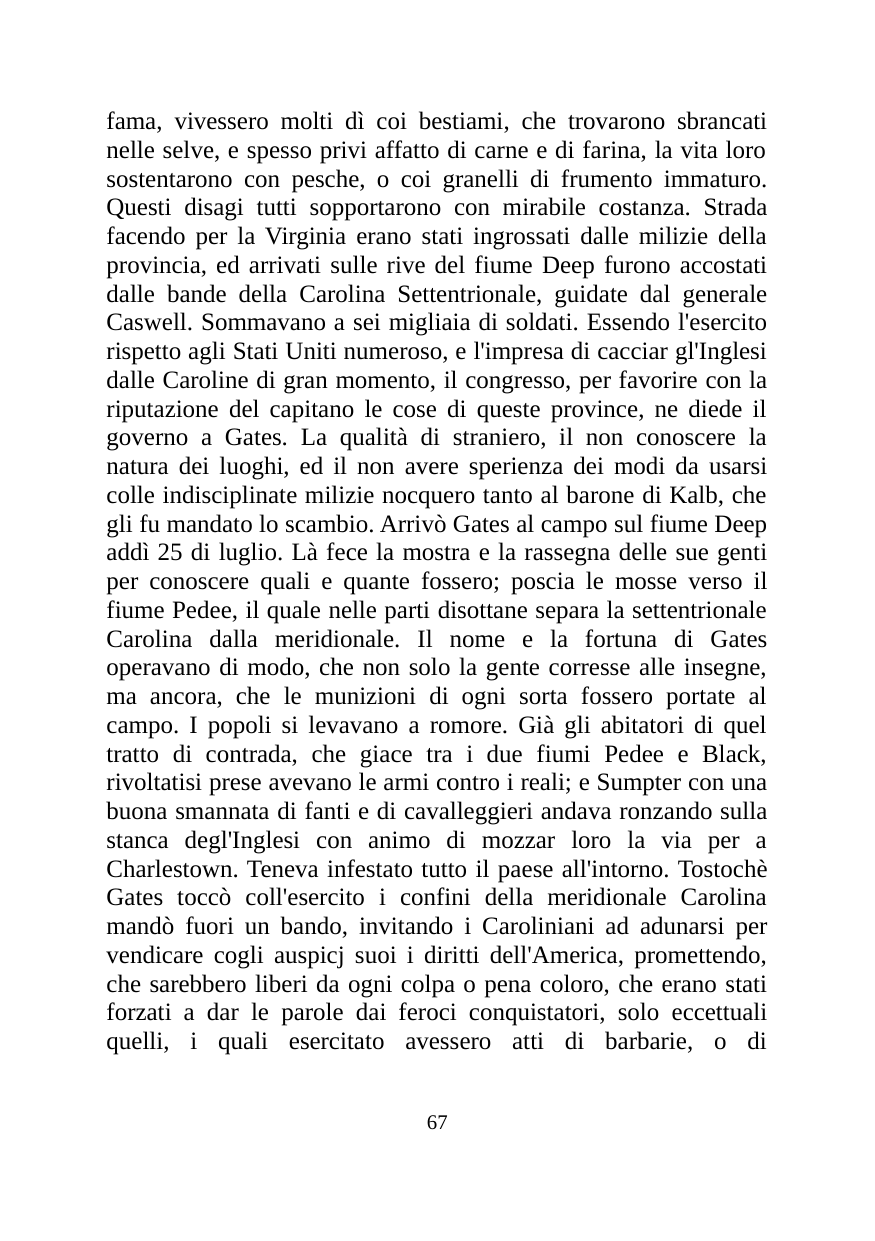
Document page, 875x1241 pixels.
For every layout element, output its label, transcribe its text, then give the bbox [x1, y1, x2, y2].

text fama, vivessero molti dì coi bestiami, che trovarono sbrancati nelle selve, e spesso privi affatto di carne e di farina, la vita loro sostentarono con pesche, o coi granelli di frumento immaturo. Questi disagi tutti sopportarono con mirabile costanza. Strada facendo per la Virginia erano stati ingrossati dalle milizie della provincia, ed arrivati sulle rive del fiume Deep furono accostati dalle bande della Carolina Settentrionale, guidate dal generale Caswell. Sommavano a sei migliaia di soldati. Essendo l'esercito rispetto agli Stati Uniti numeroso, e l'impresa di cacciar gl'Inglesi dalle Caroline di gran momento, il congresso, per favorire con la riputazione del capitano le cose di queste province, ne diede il governo a Gates. La qualità di straniero, il non conoscere la natura dei luoghi, ed il non avere sperienza dei modi da usarsi colle indisciplinate milizie nocquero tanto al barone di Kalb, che gli fu mandato lo scambio. Arrivò Gates al campo sul fiume Deep addì 25 di luglio. Là fece la mostra e la rassegna delle sue genti per conoscere quali e quante fossero; poscia le mosse verso il fiume Pedee, il quale nelle parti disottane separa la settentrionale Carolina dalla meridionale. Il nome e la fortuna di Gates operavano di modo, che non solo la gente corresse alle insegne, ma ancora, che le munizioni di ogni sorta fossero portate al campo. I popoli si levavano a romore. Già gli abitatori di quel tratto di contrada, che giace tra i due fiumi Pedee e Black, rivoltatisi prese avevano le armi contro i reali; e Sumpter con una buona smannata di fanti e di cavalleggieri andava ronzando sulla stanca degl'Inglesi con animo di mozzar loro la via per a Charlestown. Teneva infestato tutto il paese all'intorno. Tostochè Gates toccò coll'esercito i confini della meridionale Carolina mandò fuori un bando, invitando i Caroliniani ad adunarsi per vendicare cogli auspicj suoi i diritti dell'America, promettendo, che sarebbero liberi da ogni colpa o pena coloro, che erano stati forzati a dar le parole dai feroci conquistatori, solo eccettuali quelli, i quali esercitato avessero atti di barbarie, o di [106, 106, 768, 1055]
